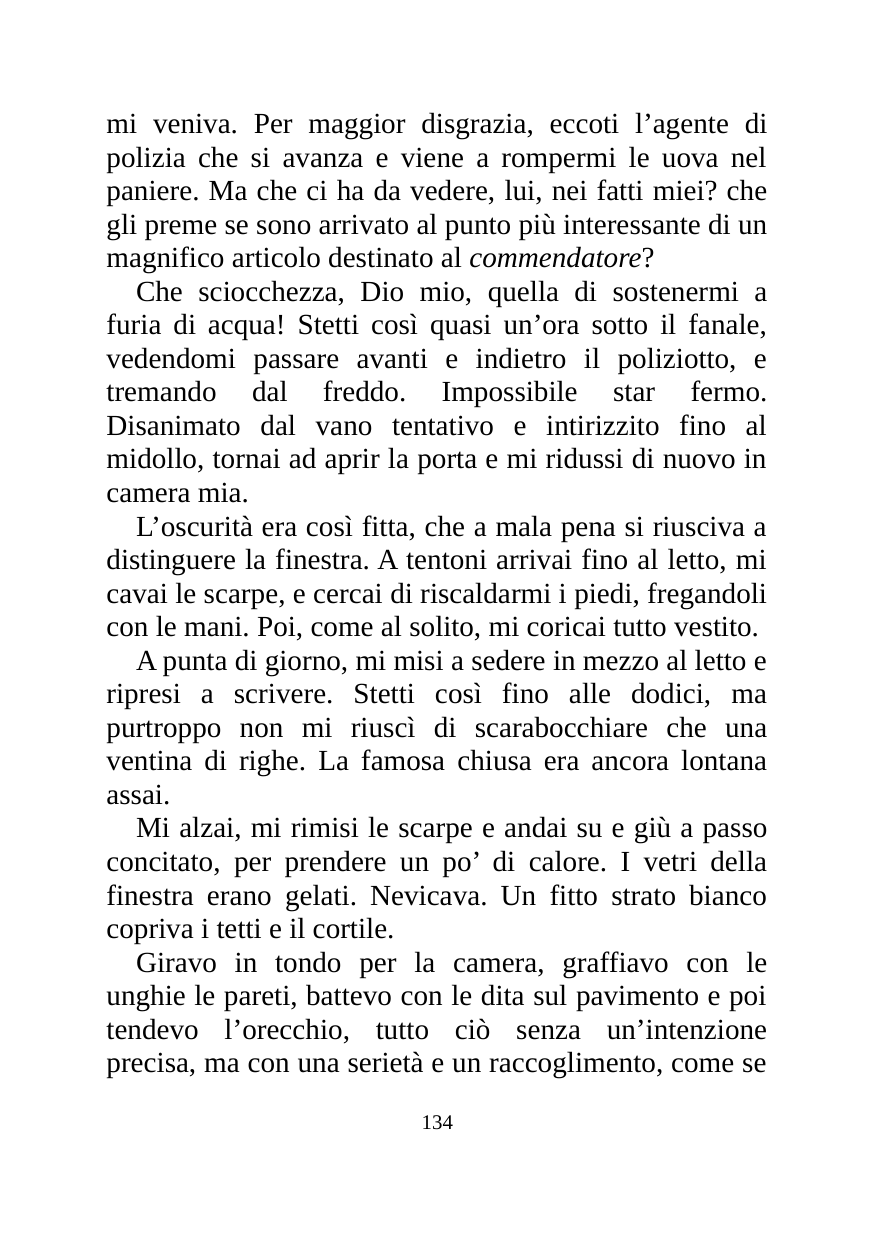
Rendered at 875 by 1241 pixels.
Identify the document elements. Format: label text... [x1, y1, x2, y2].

text L’oscurità era così fitta, che a mala pena si riusciva a distinguere la finestra. A tentoni arrivai fino al letto, mi cavai le scarpe, e cercai di riscaldarmi i piedi, fregandoli con le mani. Poi, come al solito, mi coricai tutto vestito. [106, 509, 768, 643]
text Che sciocchezza, Dio mio, quella di sostenermi a furia di acqua! Stetti così quasi un’ora sotto il fanale, vedendomi passare avanti e indietro il poliziotto, e tremando dal freddo. Impossibile star fermo. Disanimato dal vano tentativo e intirizzito fino al midollo, tornai ad aprir la porta e mi ridussi di nuovo in camera mia. [106, 274, 768, 509]
text Giravo in tondo per la camera, graffiavo con le unghie le pareti, battevo con le dita sul pavimento e poi tendevo l’orecchio, tutto ciò senza un’intenzione precisa, ma con una serietà e un raccoglimento, come se [106, 945, 768, 1079]
text Mi alzai, mi rimisi le scarpe e andai su e giù a passo concitato, per prendere un po’ di calore. I vetri della finestra erano gelati. Nevicava. Un fitto strato bianco copriva i tetti e il cortile. [106, 811, 768, 945]
text A punta di giorno, mi misi a sedere in mezzo al letto e ripresi a scrivere. Stetti così fino alle dodici, ma purtroppo non mi riuscì di scarabocchiare che una ventina di righe. La famosa chiusa era ancora lontana assai. [106, 643, 768, 811]
text mi veniva. Per maggior disgrazia, eccoti l’agente di polizia che si avanza e viene a rompermi le uova nel paniere. Ma che ci ha da vedere, lui, nei fatti miei? che gli preme se sono arrivato al punto più interessante di un magnifico articolo destinato al commendatore? [106, 106, 768, 274]
